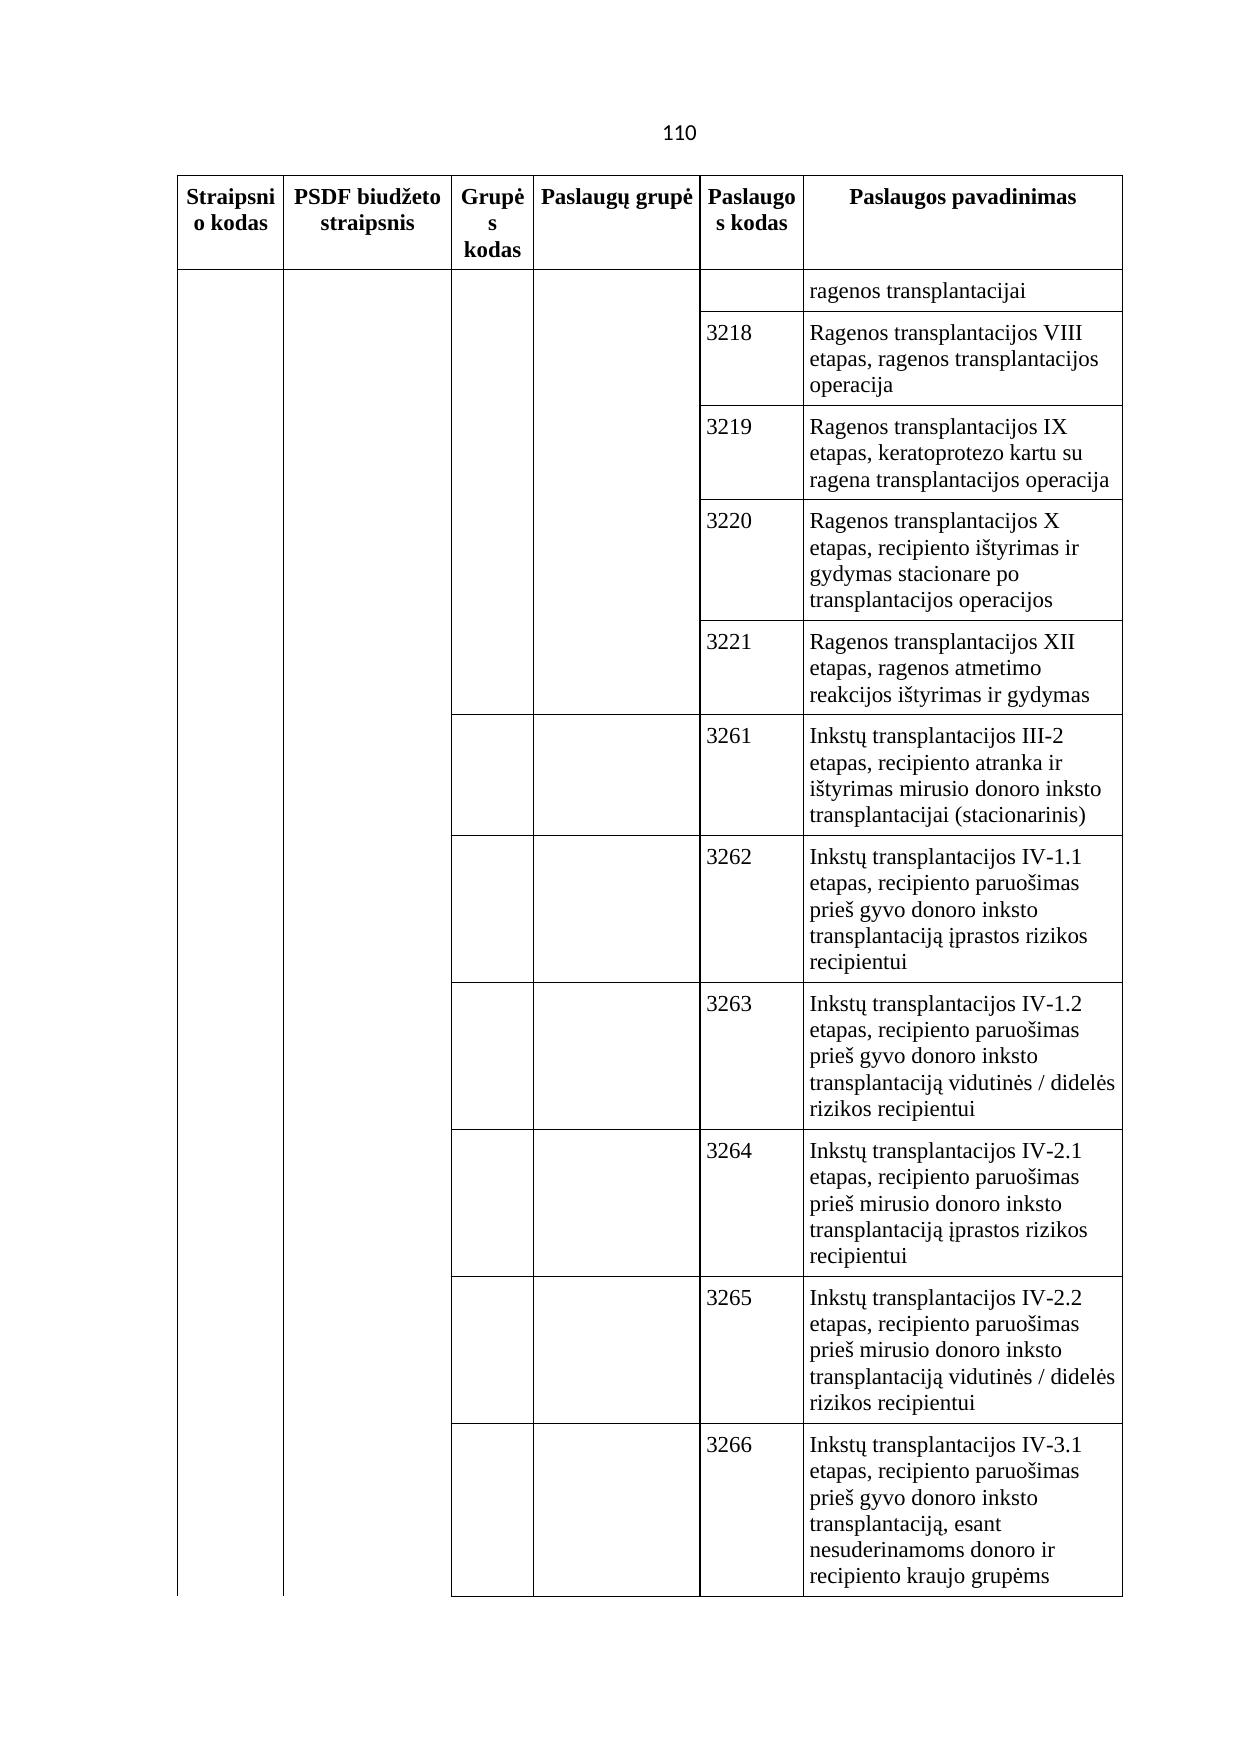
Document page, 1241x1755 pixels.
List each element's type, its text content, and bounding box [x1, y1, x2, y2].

table_header Paslaugos pavadinimas [804, 176, 1122, 269]
table_header PSDF biudžeto straipsnis [284, 176, 451, 269]
table_cell [178, 270, 283, 311]
table_cell Inkstų transplantacijos IV-1.1 etapas, recipiento paruošimas prieš gyvo donoro inksto transplantaciją įprastos rizikos recipientui [804, 836, 1122, 982]
table_cell 3262 [701, 836, 803, 982]
table_cell Ragenos transplantacijos VIII etapas, ragenos transplantacijos operacija [804, 312, 1122, 405]
table_cell [534, 715, 699, 835]
table_cell [534, 1277, 699, 1423]
table_cell Ragenos transplantacijos X etapas, recipiento ištyrimas ir gydymas stacionare po transplantacijos operacijos [804, 500, 1122, 620]
table_cell Inkstų transplantacijos IV-1.2 etapas, recipiento paruošimas prieš gyvo donoro inksto transplantaciją vidutinės / didelės rizikos recipientui [804, 983, 1122, 1129]
table_cell 3264 [701, 1130, 803, 1276]
table_cell [701, 270, 803, 311]
table_cell [284, 620, 451, 714]
table_cell [452, 983, 533, 1129]
table_cell 3265 [701, 1277, 803, 1423]
table_cell [452, 715, 533, 835]
table_cell [452, 1424, 533, 1596]
table_cell 3221 [701, 621, 803, 714]
table_cell [534, 836, 699, 982]
table_cell Inkstų transplantacijos IV-3.1 etapas, recipiento paruošimas prieš gyvo donoro inksto transplantaciją, esant nesuderinamoms donoro ir recipiento kraujo grupėms [804, 1424, 1122, 1596]
table_cell [284, 1129, 451, 1276]
table_cell [178, 620, 283, 714]
table_cell [284, 270, 451, 311]
table_cell [284, 1276, 451, 1423]
table_cell Inkstų transplantacijos IV-2.1 etapas, recipiento paruošimas prieš mirusio donoro inksto transplantaciją įprastos rizikos recipientui [804, 1130, 1122, 1276]
table_cell [178, 1129, 283, 1276]
table_cell [178, 714, 283, 835]
table_cell [284, 714, 451, 835]
table_cell [178, 499, 283, 620]
table_cell Inkstų transplantacijos III-2 etapas, recipiento atranka ir ištyrimas mirusio donoro inksto transplantacijai (stacionarinis) [804, 715, 1122, 835]
table_cell Ragenos transplantacijos XII etapas, ragenos atmetimo reakcijos ištyrimas ir gydymas [804, 621, 1122, 714]
table_cell Ragenos transplantacijos IX etapas, keratoprotezo kartu su ragena transplantacijos operacija [804, 406, 1122, 499]
table_cell 3261 [701, 715, 803, 835]
table_cell 3263 [701, 983, 803, 1129]
table_cell 3220 [701, 500, 803, 620]
table_cell [178, 1276, 283, 1423]
table_cell Inkstų transplantacijos IV-2.2 etapas, recipiento paruošimas prieš mirusio donoro inksto transplantaciją vidutinės / didelės rizikos recipientui [804, 1277, 1122, 1423]
table_cell [452, 1130, 533, 1276]
table_cell [534, 1424, 699, 1596]
table_cell 3219 [701, 406, 803, 499]
table_header Paslaugos kodas [701, 176, 803, 269]
table_cell [452, 1277, 533, 1423]
table_cell [178, 405, 283, 499]
table_cell [284, 311, 451, 405]
table_cell [452, 270, 533, 714]
table_cell [534, 983, 699, 1129]
table_cell [452, 836, 533, 982]
table_header Straipsnio kodas [178, 176, 283, 269]
table_cell [534, 1130, 699, 1276]
table_cell [284, 405, 451, 499]
table_header Paslaugų grupė [534, 176, 699, 269]
table_cell [284, 499, 451, 620]
table_header Grupės kodas [452, 176, 533, 269]
table_cell [534, 270, 699, 714]
table_cell [284, 1423, 451, 1596]
table_cell [178, 982, 283, 1129]
table_cell 3266 [701, 1424, 803, 1596]
table_cell [284, 835, 451, 982]
table_cell [178, 1423, 283, 1596]
table_cell ragenos transplantacijai [804, 270, 1122, 311]
table_cell [178, 835, 283, 982]
table_cell 3218 [701, 312, 803, 405]
table_cell [284, 982, 451, 1129]
table_cell [178, 311, 283, 405]
